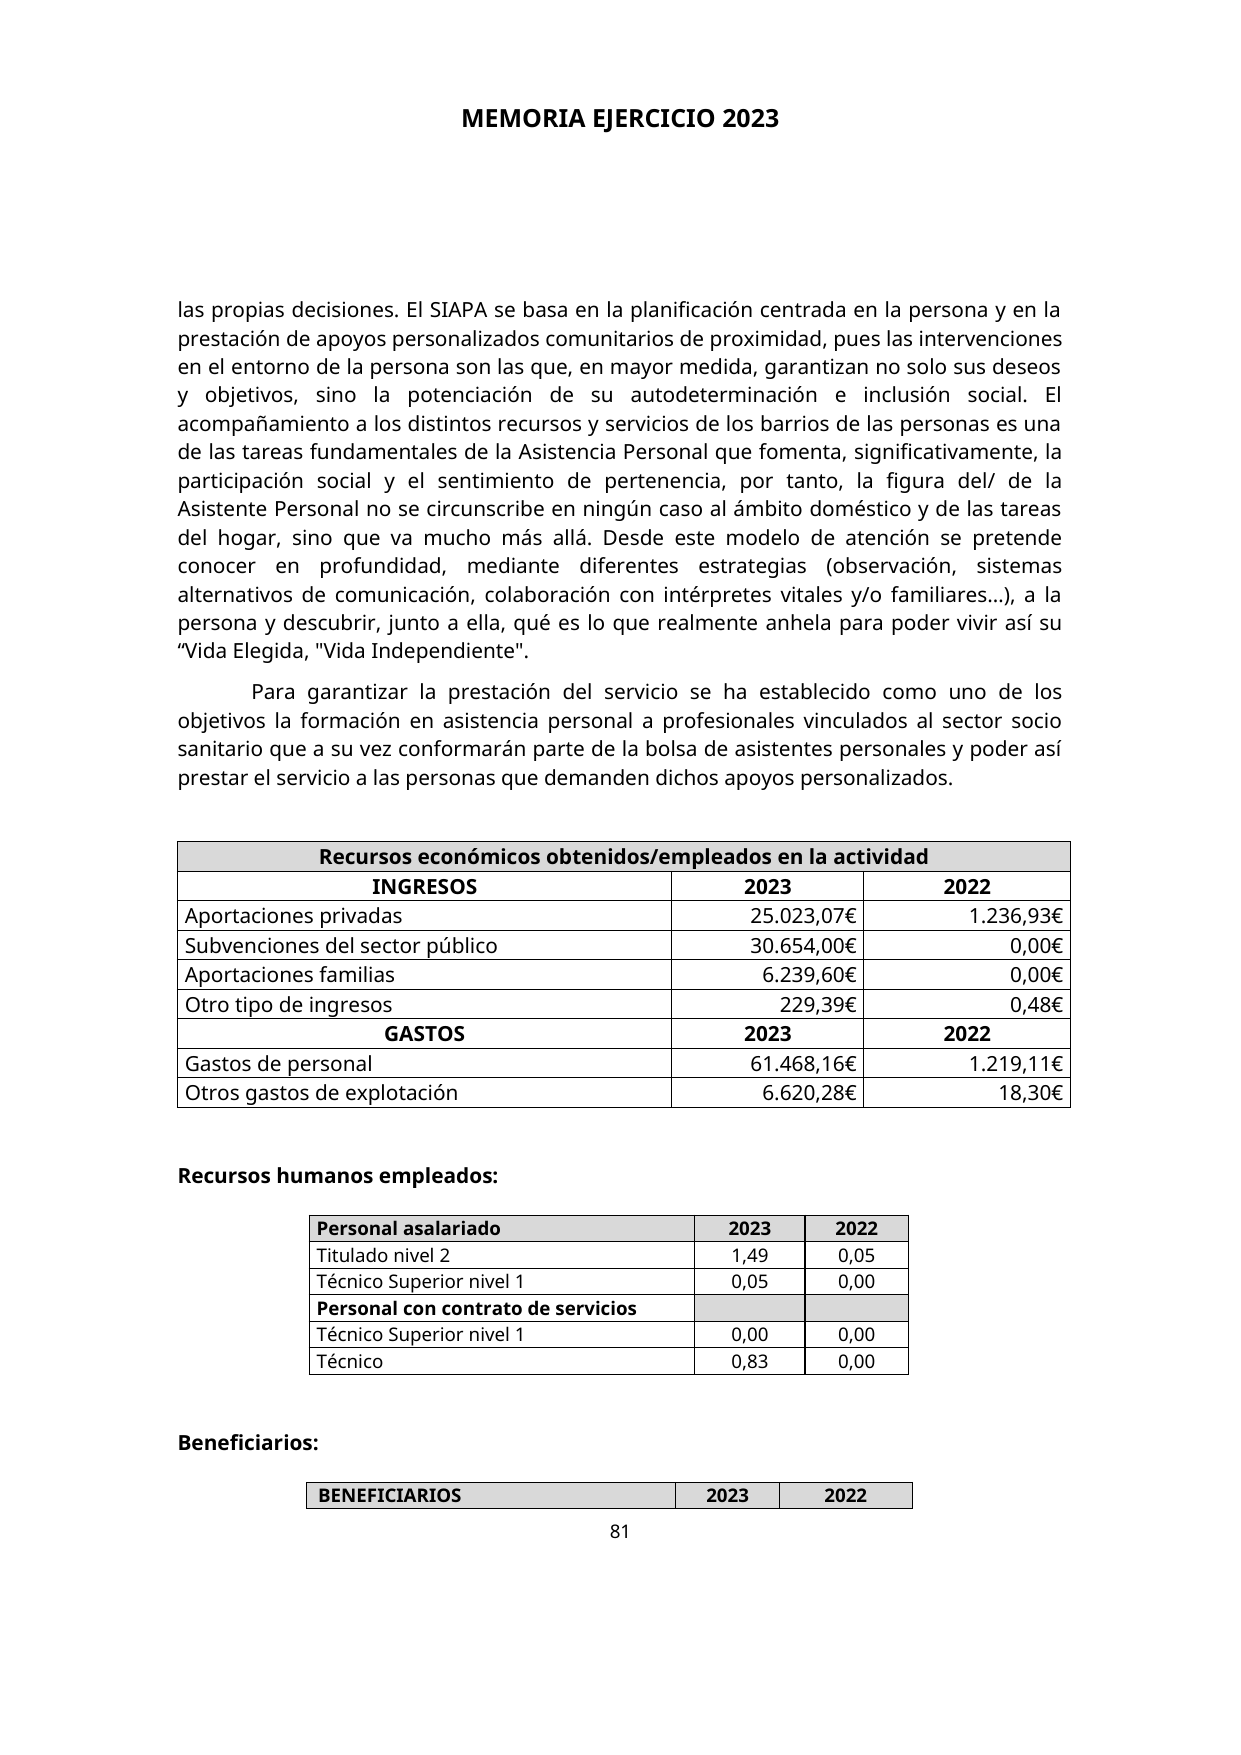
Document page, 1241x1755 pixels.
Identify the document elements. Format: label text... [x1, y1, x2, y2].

table_cell Técnico [310, 1348, 694, 1374]
table_cell 2023 [672, 872, 863, 900]
table_header 2023 [695, 1216, 804, 1241]
table_header 2023 [676, 1483, 779, 1508]
table_header 2022 [806, 1216, 908, 1241]
table_cell [806, 1295, 908, 1321]
table_cell 6.239,60€ [672, 960, 863, 989]
table_cell 0,05 [806, 1242, 908, 1268]
text Beneficiarios: [177, 1428, 1063, 1457]
table_cell 0,00€ [864, 960, 1070, 989]
table_cell [695, 1295, 804, 1321]
table_cell 30.654,00€ [672, 931, 863, 959]
table_cell 0,05 [695, 1269, 804, 1294]
table_cell 2022 [864, 1019, 1070, 1048]
table_cell 2023 [672, 1019, 863, 1048]
text Recursos humanos empleados: [177, 1161, 1063, 1189]
table_cell 6.620,28€ [672, 1078, 863, 1107]
table_cell 0,00 [695, 1322, 804, 1347]
table_cell 0,83 [695, 1348, 804, 1374]
table_cell Otros gastos de explotación [178, 1078, 671, 1107]
table_cell INGRESOS [178, 872, 671, 900]
table_cell 25.023,07€ [672, 901, 863, 930]
table_cell 0,00 [806, 1322, 908, 1347]
table_cell 0,48€ [864, 990, 1070, 1018]
table_cell 1.219,11€ [864, 1049, 1070, 1077]
table_cell 18,30€ [864, 1078, 1070, 1107]
table_header BENEFICIARIOS [307, 1483, 675, 1508]
table_cell Técnico Superior nivel 1 [310, 1322, 694, 1347]
table_cell 61.468,16€ [672, 1049, 863, 1077]
table_cell 1,49 [695, 1242, 804, 1268]
table_cell 229,39€ [672, 990, 863, 1018]
table_cell 0,00€ [864, 931, 1070, 959]
table_cell Personal con contrato de servicios [310, 1295, 694, 1321]
table_cell 2022 [864, 872, 1070, 900]
table_cell Subvenciones del sector público [178, 931, 671, 959]
text Para garantizar la prestación del servicio se ha establecido como uno de los objetivos la formación en asistencia personal a profesionales vinculados al sector socio sanitario que a su vez conformarán parte de la bolsa de asistentes personales y poder así prestar el servicio a las personas que demanden dichos apoyos personalizados. [177, 677, 1063, 791]
table_cell Otro tipo de ingresos [178, 990, 671, 1018]
table_cell GASTOS [178, 1019, 671, 1048]
table_cell 0,00 [806, 1269, 908, 1294]
table_cell Aportaciones familias [178, 960, 671, 989]
table_cell 0,00 [806, 1348, 908, 1374]
table_header Personal asalariado [310, 1216, 694, 1241]
table_cell Aportaciones privadas [178, 901, 671, 930]
text las propias decisiones. El SIAPA se basa en la planificación centrada en la persona y en la prestación de apoyos personalizados comunitarios de proximidad, pues las intervenciones en el entorno de la persona son las que, en mayor medida, garantizan no solo sus deseos y objetivos, sino la potenciación de su autodeterminación e inclusión social. El acompañamiento a los distintos recursos y servicios de los barrios de las personas es una de las tareas fundamentales de la Asistencia Personal que fomenta, significativamente, la participación social y el sentimiento de pertenencia, por tanto, la figura del/ de la Asistente Personal no se circunscribe en ningún caso al ámbito doméstico y de las tareas del hogar, sino que va mucho más allá. Desde este modelo de atención se pretende conocer en profundidad, mediante diferentes estrategias (observación, sistemas alternativos de comunicación, colaboración con intérpretes vitales y/o familiares…), a la persona y descubrir, junto a ella, qué es lo que realmente anhela para poder vivir así su “Vida Elegida, "Vida Independiente". [177, 295, 1063, 665]
table_header 2022 [780, 1483, 912, 1508]
table_cell 1.236,93€ [864, 901, 1070, 930]
table_cell Técnico Superior nivel 1 [310, 1269, 694, 1294]
table_cell Gastos de personal [178, 1049, 671, 1077]
table_header Recursos económicos obtenidos/empleados en la actividad [178, 842, 1070, 871]
table_cell Titulado nivel 2 [310, 1242, 694, 1268]
